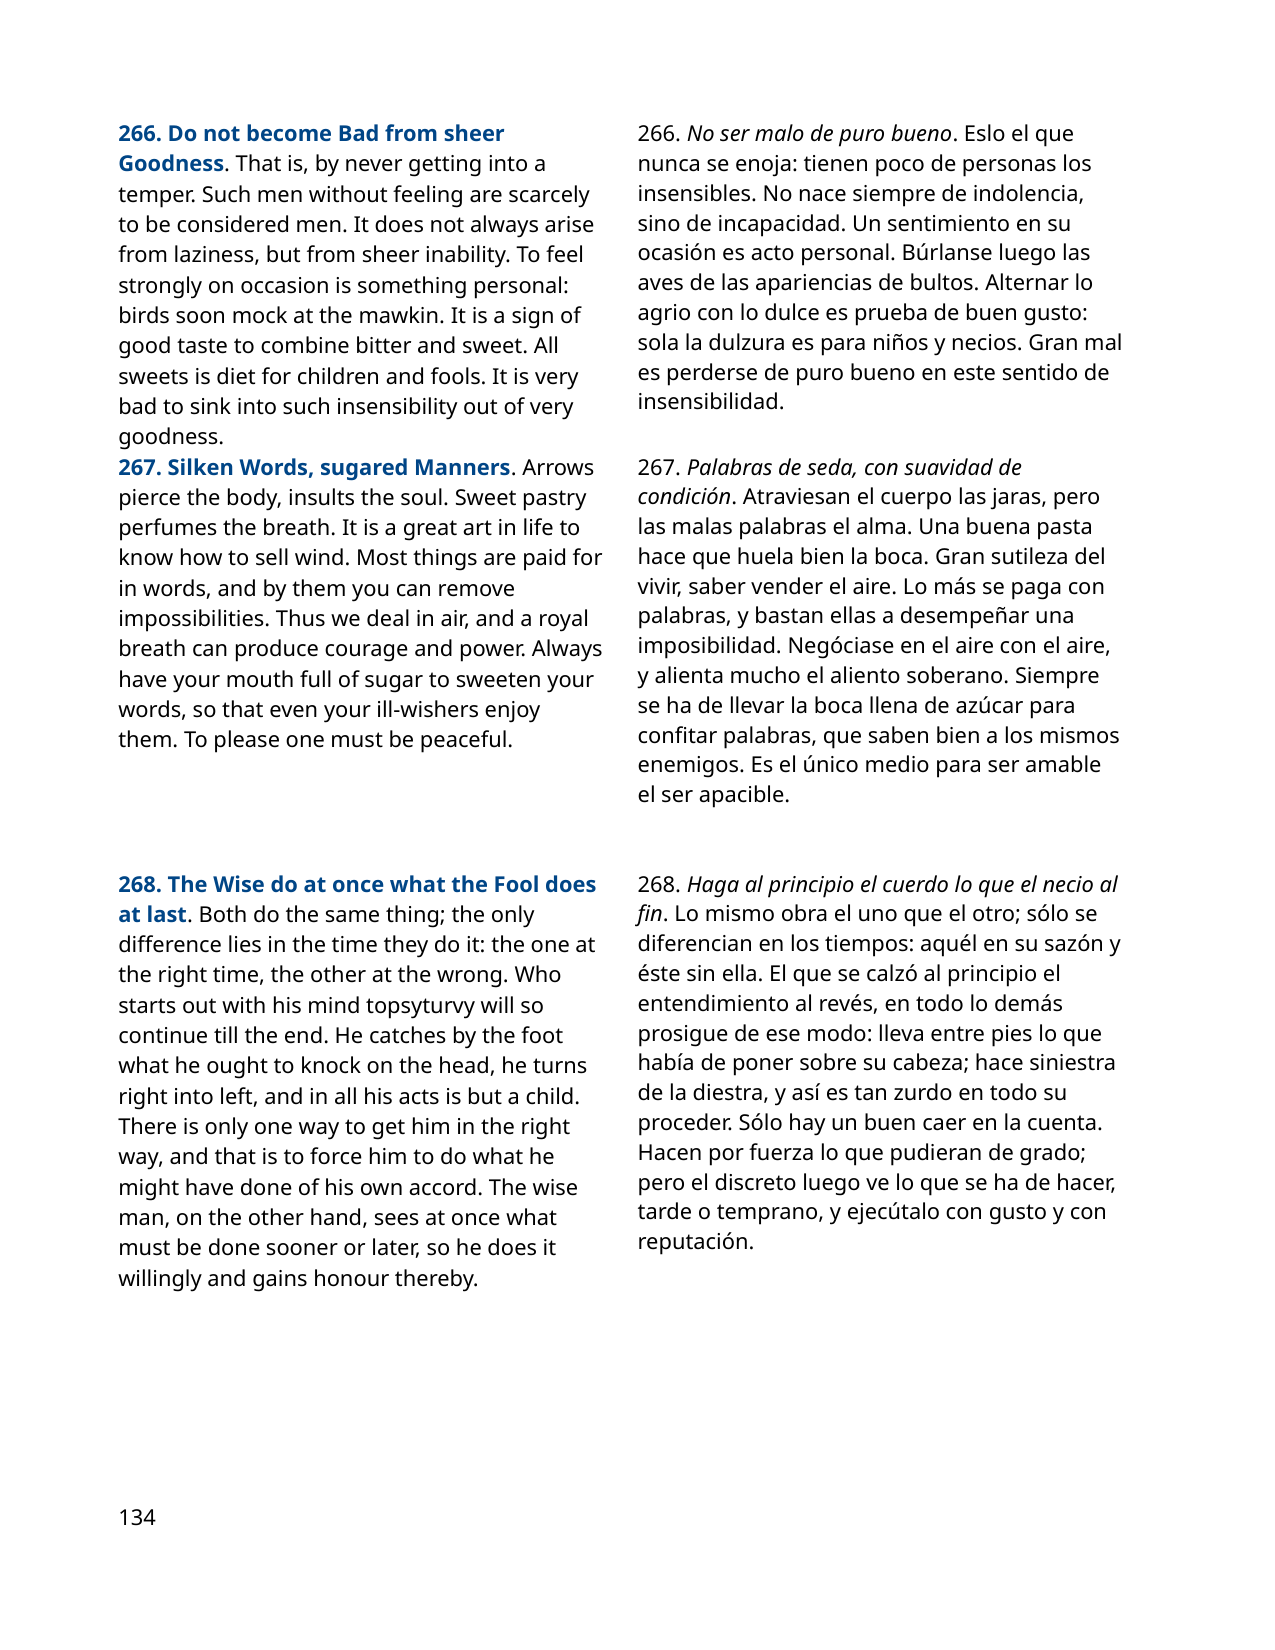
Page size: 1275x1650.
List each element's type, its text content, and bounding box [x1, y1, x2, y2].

table_cell 268. The Wise do at once what the Fool does at last. Both do the same thing; the only difference lies in the time they do it: the one at the right time, the other at the wrong. Who starts out with his mind topsyturvy will so continue till the end. He catches by the foot what he ought to knock on the head, he turns right into left, and in all his acts is but a child. There is only one way to get him in the right way, and that is to force him to do what he might have done of his own accord. The wise man, on the other hand, sees at once what must be done sooner or later, so he does it willingly and gains honour thereby. [118, 869, 637, 1353]
table_cell 267. Silken Words, sugared Manners. Arrows pierce the body, insults the soul. Sweet pastry perfumes the breath. It is a great art in life to know how to sell wind. Most things are paid for in words, and by them you can remove impossibilities. Thus we deal in air, and a royal breath can produce courage and power. Always have your mouth full of sugar to sweeten your words, so that even your ill-wishers enjoy them. To please one must be peaceful. [118, 451, 637, 868]
table_cell 266. Do not become Bad from sheer Goodness. That is, by never getting into a temper. Such men without feeling are scarcely to be considered men. It does not always arise from laziness, but from sheer inability. To feel strongly on occasion is something personal: birds soon mock at the mawkin. It is a sign of good taste to combine bitter and sweet. All sweets is diet for children and fools. It is very bad to sink into such insensibility out of very goodness. [118, 118, 637, 451]
table_cell 267. Palabras de seda, con suavidad de condición. Atraviesan el cuerpo las jaras, pero las malas palabras el alma. Una buena pasta hace que huela bien la boca. Gran sutileza del vivir, saber vender el aire. Lo más se paga con palabras, y bastan ellas a desempeñar una imposibilidad. Negóciase en el aire con el aire, y alienta mucho el aliento soberano. Siempre se ha de llevar la boca llena de azúcar para confitar palabras, que saben bien a los mismos enemigos. Es el único medio para ser amable el ser apacible. [638, 451, 1157, 868]
table_cell 268. Haga al principio el cuerdo lo que el necio al fin. Lo mismo obra el uno que el otro; sólo se diferencian en los tiempos: aquél en su sazón y éste sin ella. El que se calzó al principio el entendimiento al revés, en todo lo demás prosigue de ese modo: lleva entre pies lo que había de poner sobre su cabeza; hace siniestra de la diestra, y así es tan zurdo en todo su proceder. Sólo hay un buen caer en la cuenta. Hacen por fuerza lo que pudieran de grado; pero el discreto luego ve lo que se ha de hacer, tarde o temprano, y ejecútalo con gusto y con reputación. [638, 869, 1157, 1353]
table_cell 266. No ser malo de puro bueno. Eslo el que nunca se enoja: tienen poco de personas los insensibles. No nace siempre de indolencia, sino de incapacidad. Un sentimiento en su ocasión es acto personal. Búrlanse luego las aves de las apariencias de bultos. Alternar lo agrio con lo dulce es prueba de buen gusto: sola la dulzura es para niños y necios. Gran mal es perderse de puro bueno en este sentido de insensibilidad. [638, 118, 1157, 451]
